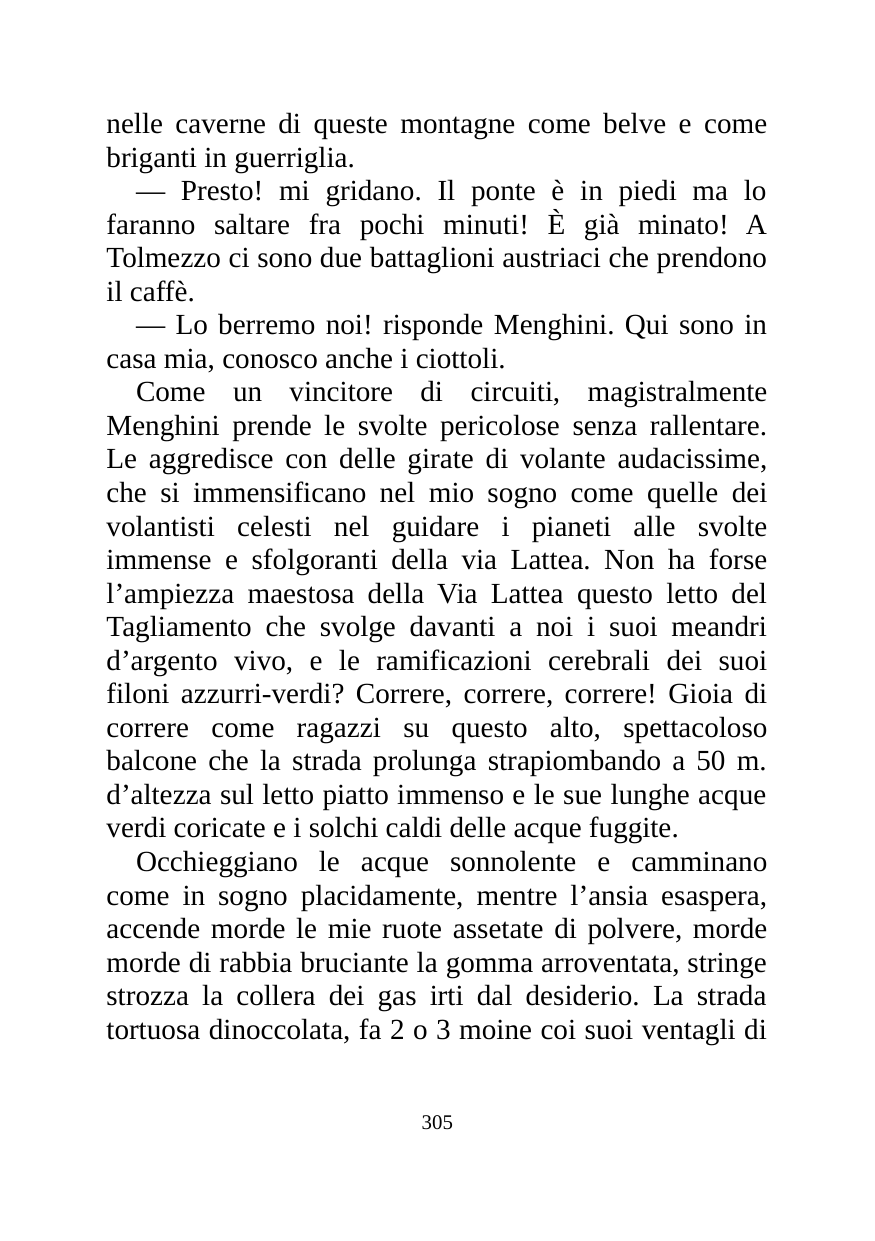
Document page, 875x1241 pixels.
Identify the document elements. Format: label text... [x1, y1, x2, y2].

text nelle caverne di queste montagne come belve e come briganti in guerriglia. [106, 106, 768, 173]
text — Lo berremo noi! risponde Menghini. Qui sono in casa mia, conosco anche i ciottoli. [106, 307, 768, 374]
text Occhieggiano le acque sonnolente e camminano come in sogno placidamente, mentre l’ansia esaspera, accende morde le mie ruote assetate di polvere, morde morde di rabbia bruciante la gomma arroventata, stringe strozza la collera dei gas irti dal desiderio. La strada tortuosa dinoccolata, fa 2 o 3 moine coi suoi ventagli di [106, 844, 768, 1045]
text Come un vincitore di circuiti, magistralmente Menghini prende le svolte pericolose senza rallentare. Le aggredisce con delle girate di volante audacissime, che si immensificano nel mio sogno come quelle dei volantisti celesti nel guidare i pianeti alle svolte immense e sfolgoranti della via Lattea. Non ha forse l’ampiezza maestosa della Via Lattea questo letto del Tagliamento che svolge davanti a noi i suoi meandri d’argento vivo, e le ramificazioni cerebrali dei suoi filoni azzurri-verdi? Correre, correre, correre! Gioia di correre come ragazzi su questo alto, spettacoloso balcone che la strada prolunga strapiombando a 50 m. d’altezza sul letto piatto immenso e le sue lunghe acque verdi coricate e i solchi caldi delle acque fuggite. [106, 374, 768, 844]
text — Presto! mi gridano. Il ponte è in piedi ma lo faranno saltare fra pochi minuti! È già minato! A Tolmezzo ci sono due battaglioni austriaci che prendono il caffè. [106, 173, 768, 307]
